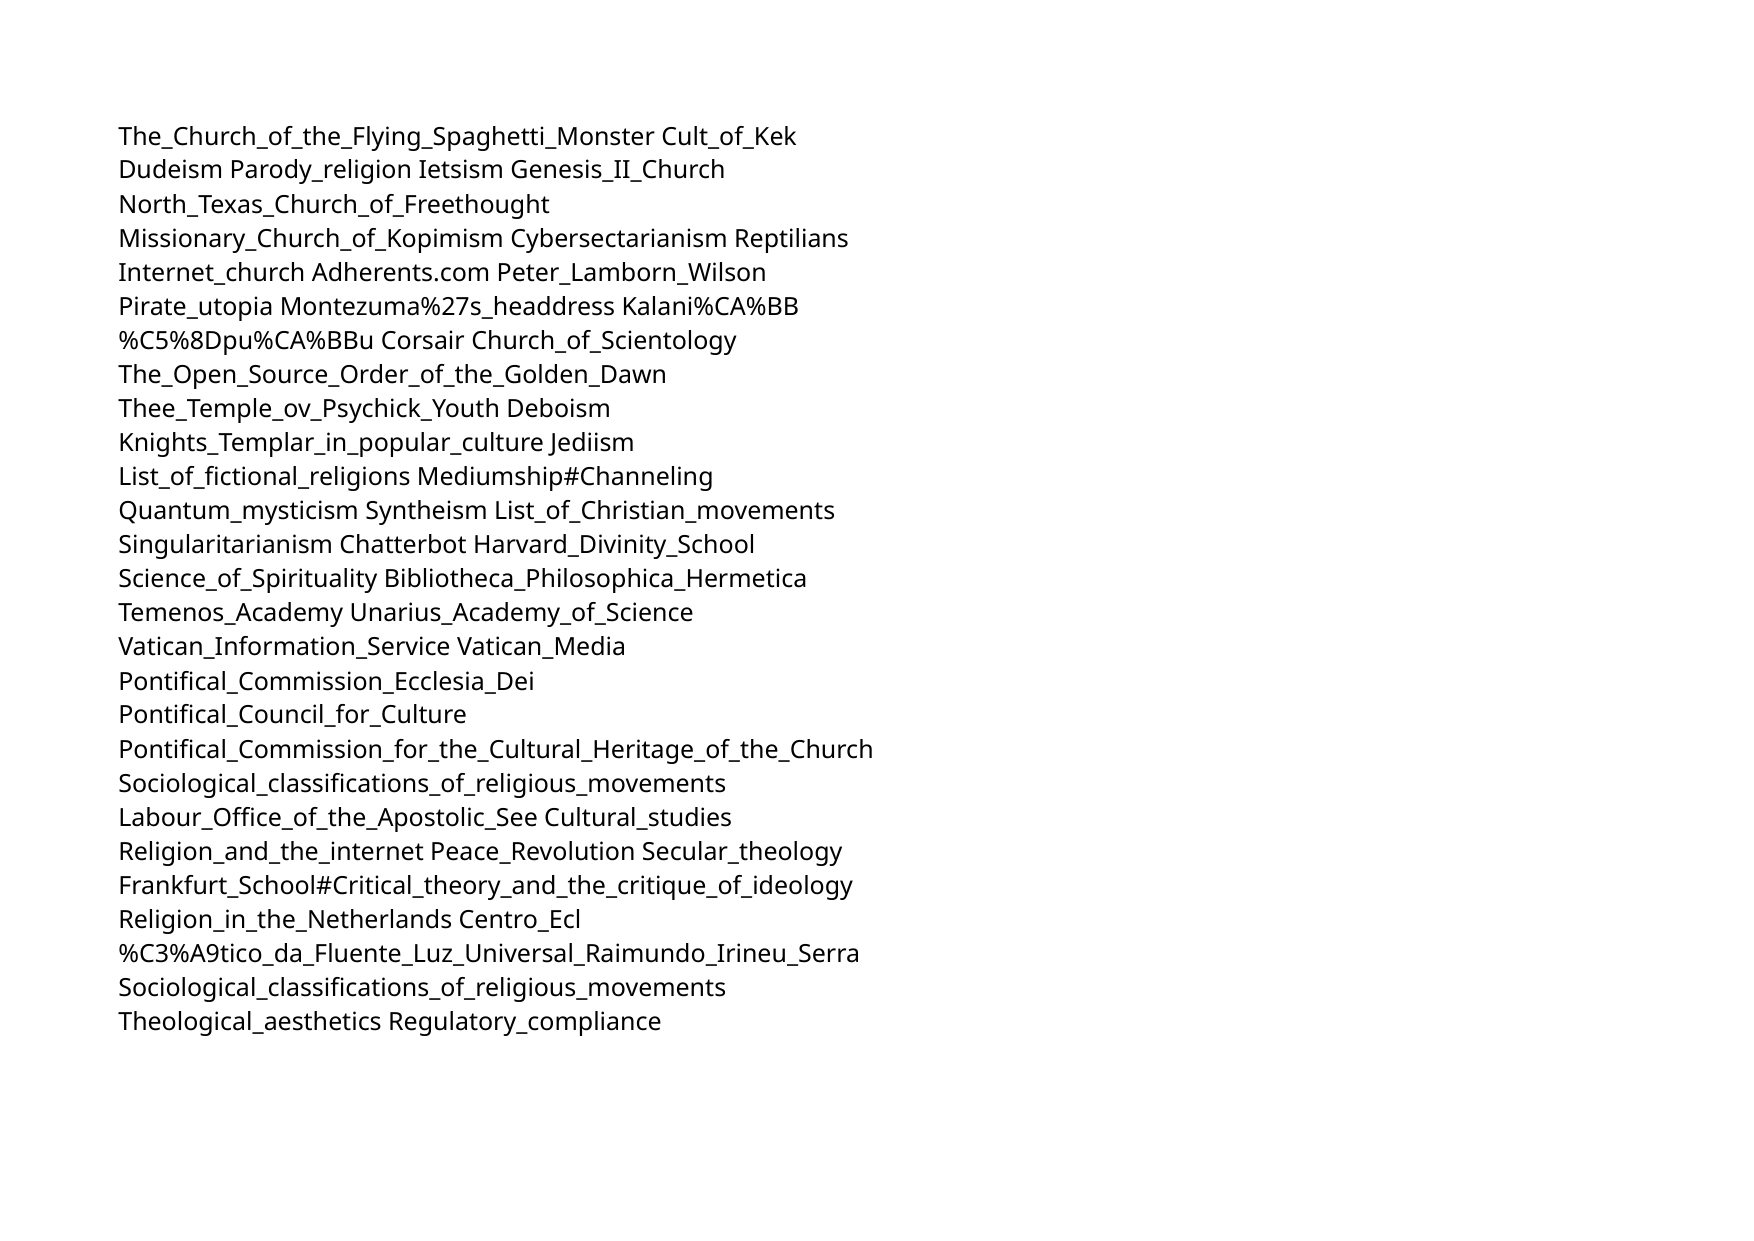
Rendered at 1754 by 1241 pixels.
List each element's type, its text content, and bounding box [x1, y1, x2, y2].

text The_Church_of_the_Flying_Spaghetti_Monster Cult_of_Kek Dudeism Parody_religion Ietsism Genesis_II_Church North_Texas_Church_of_Freethought Missionary_Church_of_Kopimism Cybersectarianism Reptilians Internet_church Adherents.com Peter_Lamborn_Wilson Pirate_utopia Montezuma%27s_headdress Kalani%CA%BB%C5%8Dpu%CA%BBu Corsair Church_of_Scientology The_Open_Source_Order_of_the_Golden_Dawn Thee_Temple_ov_Psychick_Youth Deboism Knights_Templar_in_popular_culture Jediism List_of_fictional_religions Mediumship#Channeling Quantum_mysticism Syntheism List_of_Christian_movements Singularitarianism Chatterbot Harvard_Divinity_School Science_of_Spirituality Bibliotheca_Philosophica_Hermetica Temenos_Academy Unarius_Academy_of_Science Vatican_Information_Service Vatican_Media Pontifical_Commission_Ecclesia_Dei Pontifical_Council_for_Culture Pontifical_Commission_for_the_Cultural_Heritage_of_the_Church Sociological_classifications_of_religious_movements Labour_Office_of_the_Apostolic_See Cultural_studies Religion_and_the_internet Peace_Revolution Secular_theology Frankfurt_School#Critical_theory_and_the_critique_of_ideology Religion_in_the_Netherlands Centro_Ecl%C3%A9tico_da_Fluente_Luz_Universal_Raimundo_Irineu_Serra Sociological_classifications_of_religious_movements Theological_aesthetics Regulatory_compliance [118, 118, 877, 1038]
